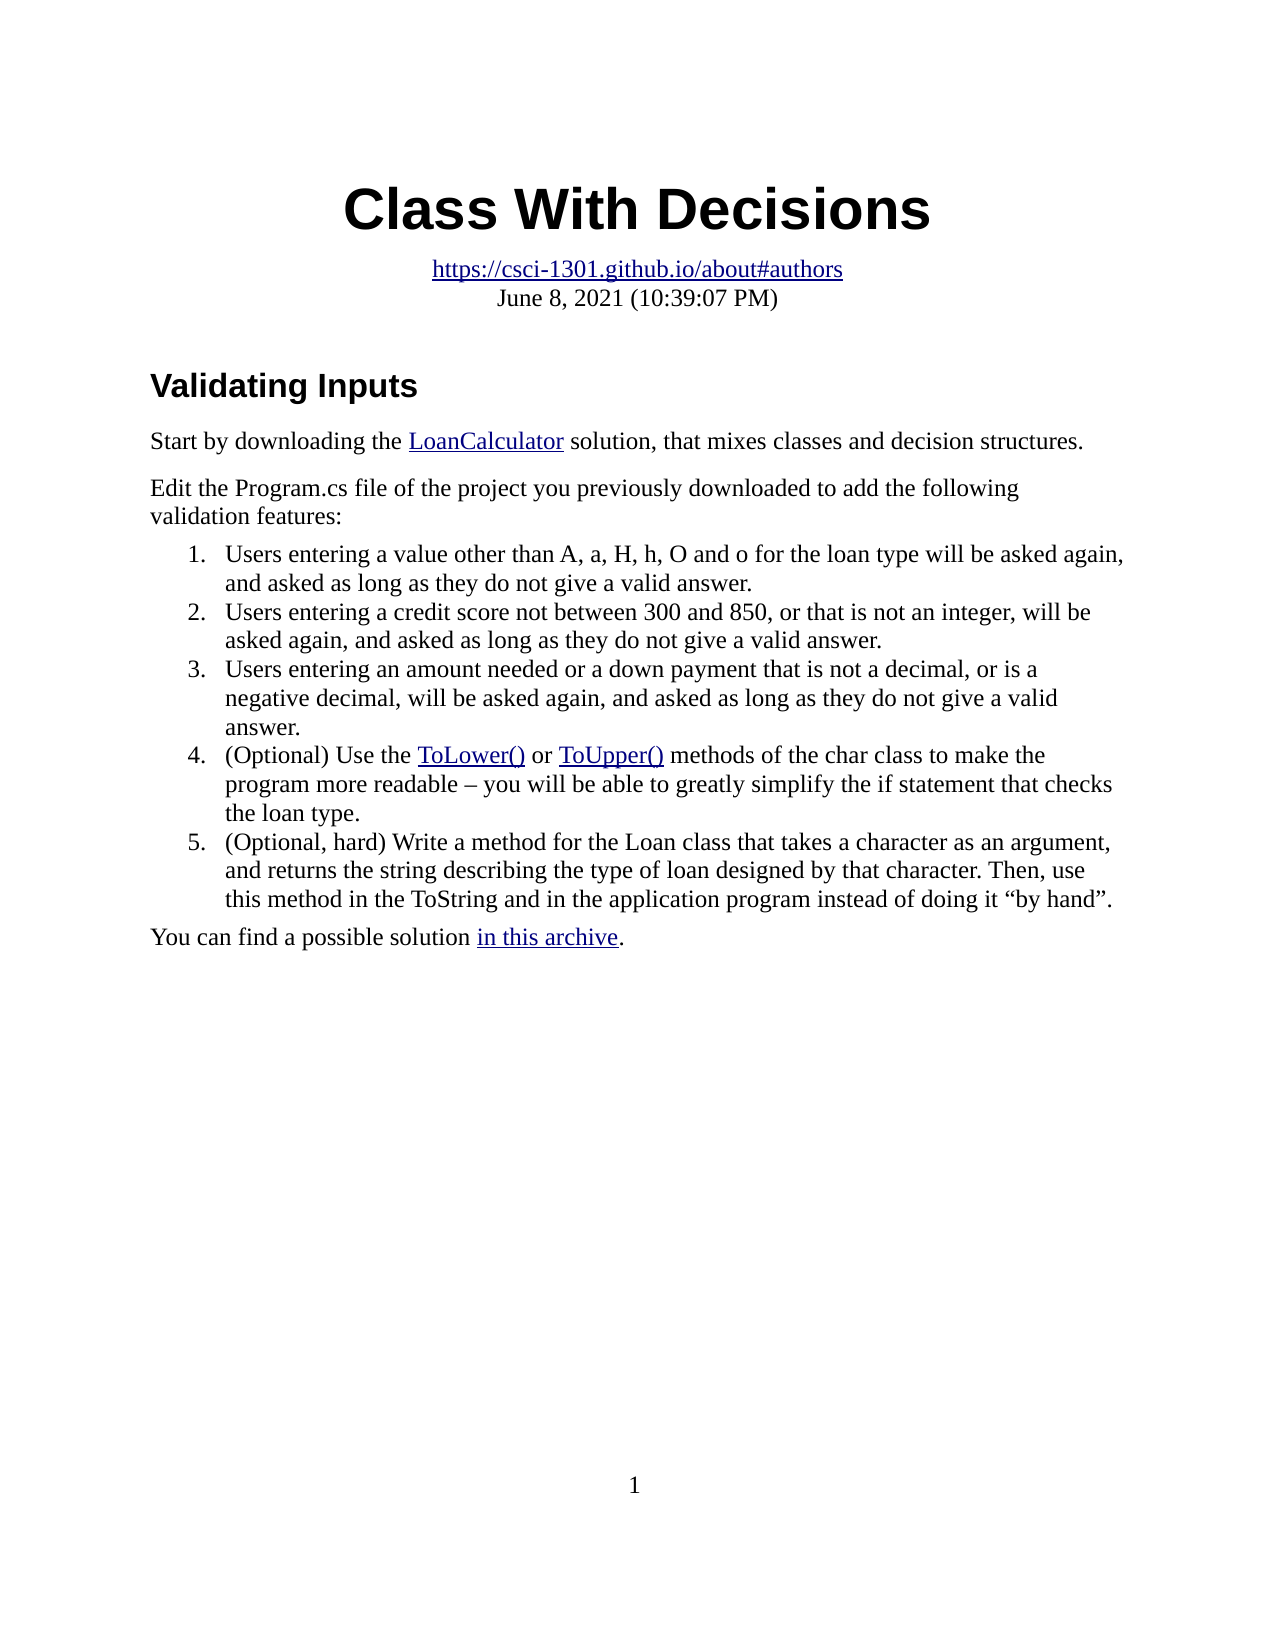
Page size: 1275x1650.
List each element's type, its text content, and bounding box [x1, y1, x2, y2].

list Users entering an amount needed or a down payment that is not a decimal, or is a negative decimal, will be asked again, and asked as long as they do not give a valid answer. [187, 654, 1125, 740]
text Start by downloading the LoanCalculator solution, that mixes classes and decision structures. [150, 426, 1125, 455]
text June 8, 2021 (10:39:07 PM) [150, 283, 1125, 312]
list Users entering a credit score not between 300 and 850, or that is not an integer, will be asked again, and asked as long as they do not give a valid answer. [187, 597, 1125, 654]
list (Optional) Use the ToLower() or ToUpper() methods of the char class to make the program more readable – you will be able to greatly simplify the if statement that checks the loan type. [187, 740, 1125, 827]
text You can find a possible solution in this archive. [150, 922, 1125, 951]
list Users entering a value other than A, a, H, h, O and o for the loan type will be asked again, and asked as long as they do not give a valid answer. [187, 539, 1125, 597]
title Class With Decisions [150, 175, 1125, 242]
list (Optional, hard) Write a method for the Loan class that takes a character as an argument, and returns the string describing the type of loan designed by that character. Then, use this method in the ToString and in the application program instead of doing it “by hand”. [187, 827, 1125, 913]
text Edit the Program.cs file of the project you previously downloaded to add the following validation features: [150, 473, 1125, 530]
text https://csci-1301.github.io/about#authors [150, 254, 1125, 283]
subtitle Validating Inputs [150, 366, 1125, 404]
